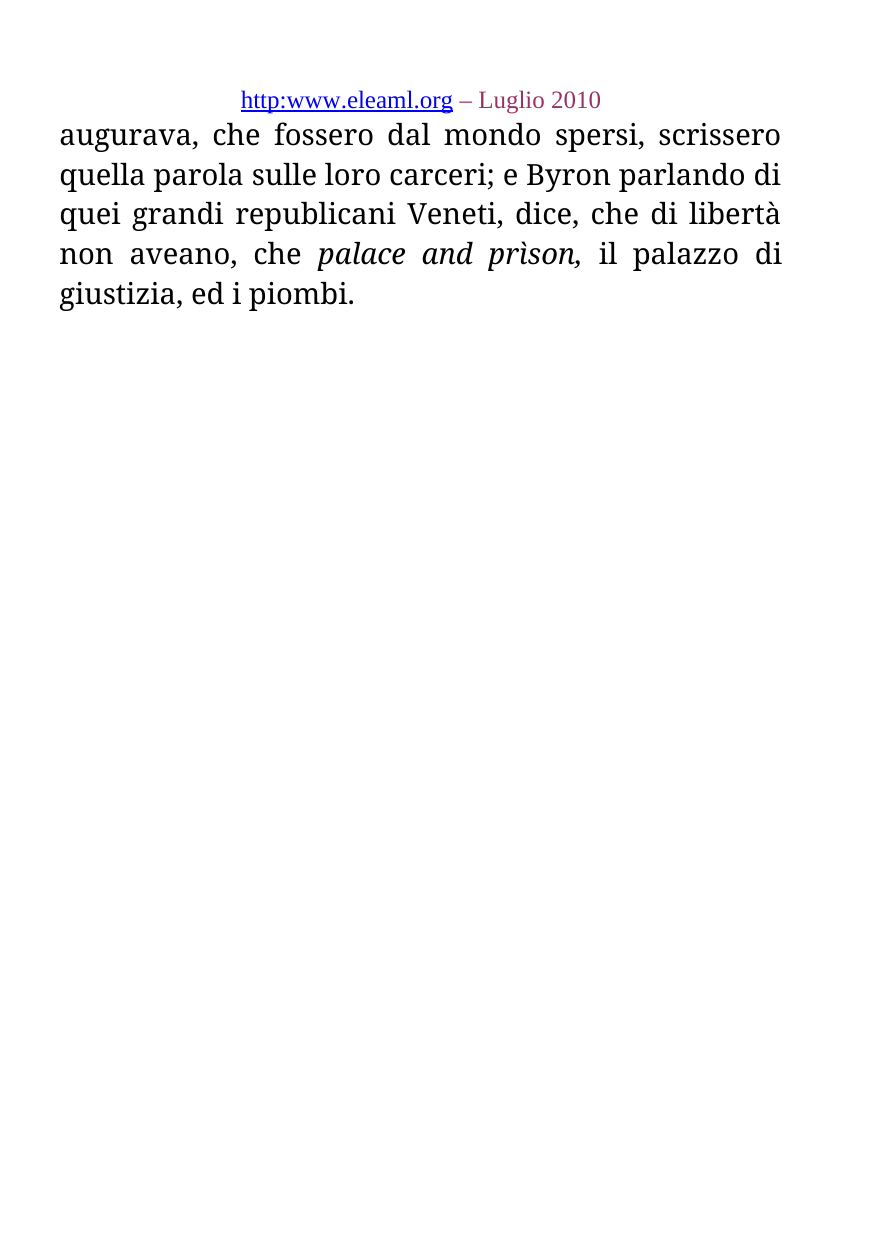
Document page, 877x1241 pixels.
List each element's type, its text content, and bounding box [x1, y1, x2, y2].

text augurava, che fossero dal mondo spersi, scrissero quella parola sulle loro carceri; e Byron parlando di quei grandi republicani Veneti, dice, che di libertà non aveano, che palace and prìson, il palazzo di giustizia, ed i piombi. [59, 114, 782, 313]
